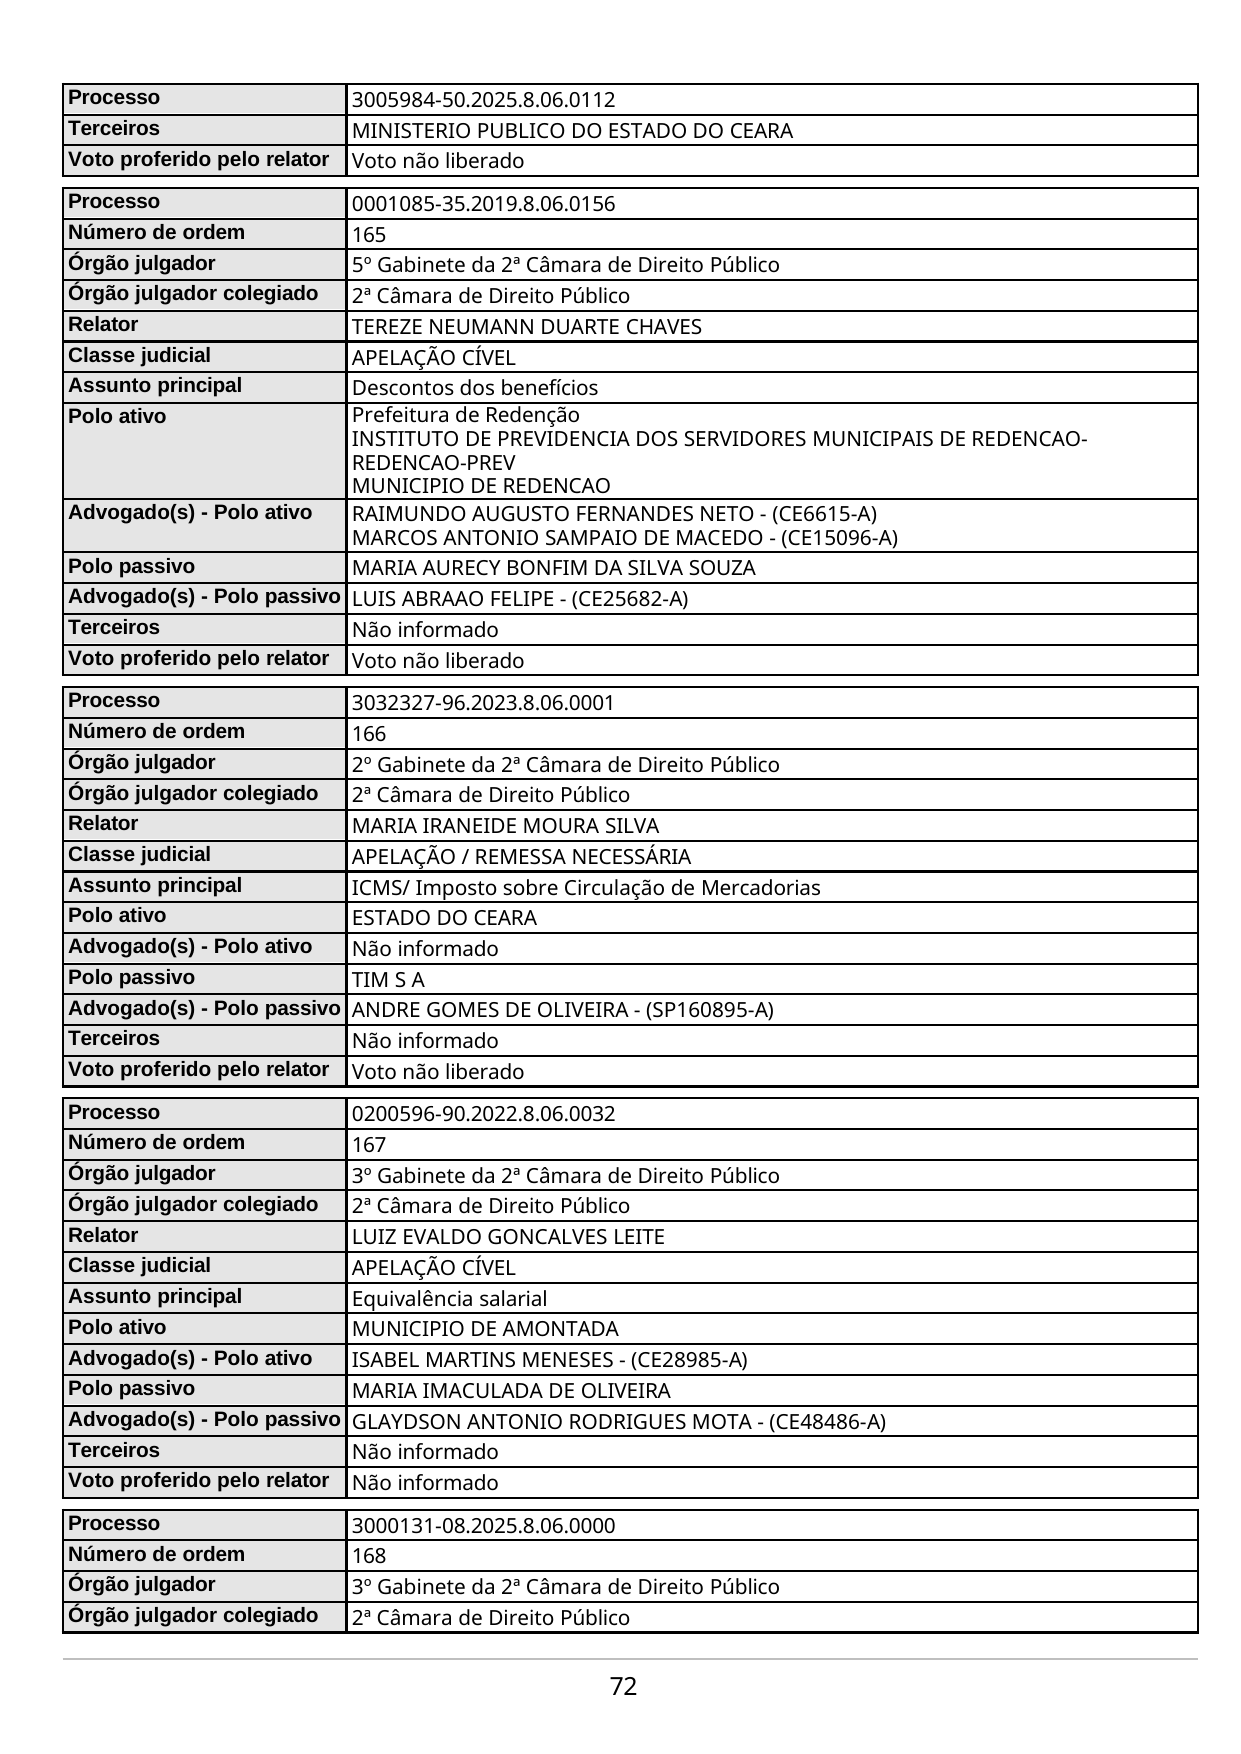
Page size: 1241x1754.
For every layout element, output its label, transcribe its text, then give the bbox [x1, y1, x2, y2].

table_header 0200596-90.2022.8.06.0032 [348, 1099, 1197, 1128]
table_header 3000131-08.2025.8.06.0000 [348, 1511, 1197, 1539]
table_header 3005984-50.2025.8.06.0112 [348, 85, 1197, 113]
table_cell Terceiros [64, 615, 345, 643]
table_cell MUNICIPIO DE AMONTADA [348, 1314, 1197, 1343]
table_cell MARIA IMACULADA DE OLIVEIRA [348, 1376, 1197, 1404]
table_cell Órgão julgador [64, 750, 345, 778]
table_cell Descontos dos benefícios [348, 373, 1197, 402]
table_cell TIM S A [348, 965, 1197, 993]
table_cell Número de ordem [64, 1541, 345, 1570]
table_cell Polo ativo [64, 903, 345, 932]
table_cell 168 [348, 1541, 1197, 1570]
table_cell Classe judicial [64, 1253, 345, 1282]
table_cell Número de ordem [64, 220, 345, 248]
table_cell Polo passivo [64, 553, 345, 582]
table_cell Advogado(s) - Polo passivo [64, 584, 345, 613]
table_cell 167 [348, 1130, 1197, 1159]
table_cell Classe judicial [64, 842, 345, 870]
table_cell Assunto principal [64, 373, 345, 402]
table_cell 2ª Câmara de Direito Público [348, 780, 1197, 809]
table_cell 3º Gabinete da 2ª Câmara de Direito Público [348, 1572, 1197, 1601]
table_cell Advogado(s) - Polo ativo [64, 1345, 345, 1374]
table_cell Voto proferido pelo relator [64, 1468, 345, 1497]
table_cell Voto não liberado [348, 1057, 1197, 1085]
table_header Processo [64, 1511, 345, 1539]
table_cell Classe judicial [64, 343, 345, 371]
table_cell Advogado(s) - Polo passivo [64, 1407, 345, 1435]
table_cell ANDRE GOMES DE OLIVEIRA - (SP160895-A) [348, 995, 1197, 1024]
table_cell APELAÇÃO / REMESSA NECESSÁRIA [348, 842, 1197, 870]
table_cell Polo passivo [64, 965, 345, 993]
table_cell ESTADO DO CEARA [348, 903, 1197, 932]
table_cell ICMS/ Imposto sobre Circulação de Mercadorias [348, 873, 1197, 901]
table_cell MARIA IRANEIDE MOURA SILVA [348, 811, 1197, 839]
table_cell Não informado [348, 1437, 1197, 1466]
table_cell 165 [348, 220, 1197, 248]
table_cell 3º Gabinete da 2ª Câmara de Direito Público [348, 1161, 1197, 1189]
table_cell Prefeitura de Redenção INSTITUTO DE PREVIDENCIA DOS SERVIDORES MUNICIPAIS DE REDENCAO- REDENCAO-PREV MUNICIPIO DE REDENCAO [348, 404, 1197, 498]
table_cell Terceiros [64, 1437, 345, 1466]
table_cell Relator [64, 312, 345, 340]
table_cell Voto proferido pelo relator [64, 1057, 345, 1085]
table_cell APELAÇÃO CÍVEL [348, 343, 1197, 371]
table_header Processo [64, 1099, 345, 1128]
table_cell Terceiros [64, 116, 345, 144]
table_cell Não informado [348, 1468, 1197, 1497]
table_cell Polo ativo [64, 1314, 345, 1343]
table_cell Órgão julgador [64, 1572, 345, 1601]
table_cell Assunto principal [64, 873, 345, 901]
table_cell Não informado [348, 615, 1197, 643]
table_cell Terceiros [64, 1026, 345, 1055]
table_cell Não informado [348, 1026, 1197, 1055]
table_cell ISABEL MARTINS MENESES - (CE28985-A) [348, 1345, 1197, 1374]
table_cell Órgão julgador colegiado [64, 1603, 345, 1631]
table_cell 2ª Câmara de Direito Público [348, 1191, 1197, 1220]
table_cell Advogado(s) - Polo ativo [64, 500, 345, 551]
table_header Processo [64, 189, 345, 217]
table_cell Não informado [348, 934, 1197, 962]
table_cell MINISTERIO PUBLICO DO ESTADO DO CEARA [348, 116, 1197, 144]
table_cell APELAÇÃO CÍVEL [348, 1253, 1197, 1282]
table_cell LUIZ EVALDO GONCALVES LEITE [348, 1222, 1197, 1251]
table_cell GLAYDSON ANTONIO RODRIGUES MOTA - (CE48486-A) [348, 1407, 1197, 1435]
table_cell Advogado(s) - Polo passivo [64, 995, 345, 1024]
table_cell Equivalência salarial [348, 1284, 1197, 1312]
table_cell RAIMUNDO AUGUSTO FERNANDES NETO - (CE6615-A) MARCOS ANTONIO SAMPAIO DE MACEDO - (CE15096-A) [348, 500, 1197, 551]
table_header Processo [64, 688, 345, 717]
table_header 3032327-96.2023.8.06.0001 [348, 688, 1197, 717]
table_cell TEREZE NEUMANN DUARTE CHAVES [348, 312, 1197, 340]
table_cell 5º Gabinete da 2ª Câmara de Direito Público [348, 250, 1197, 279]
table_cell Polo ativo [64, 404, 345, 498]
table_cell 2º Gabinete da 2ª Câmara de Direito Público [348, 750, 1197, 778]
table_cell Voto não liberado [348, 646, 1197, 674]
table_cell Voto não liberado [348, 146, 1197, 175]
table_cell Órgão julgador [64, 1161, 345, 1189]
table_cell Advogado(s) - Polo ativo [64, 934, 345, 962]
table_header Processo [64, 85, 345, 113]
table_cell Órgão julgador [64, 250, 345, 279]
table_cell Número de ordem [64, 1130, 345, 1159]
table_cell Órgão julgador colegiado [64, 780, 345, 809]
table_cell Polo passivo [64, 1376, 345, 1404]
table_cell Relator [64, 1222, 345, 1251]
table_cell Voto proferido pelo relator [64, 146, 345, 175]
table_cell Órgão julgador colegiado [64, 281, 345, 309]
table_header 0001085-35.2019.8.06.0156 [348, 189, 1197, 217]
table_cell Número de ordem [64, 719, 345, 747]
table_cell 2ª Câmara de Direito Público [348, 1603, 1197, 1631]
table_cell Assunto principal [64, 1284, 345, 1312]
table_cell Órgão julgador colegiado [64, 1191, 345, 1220]
table_cell Relator [64, 811, 345, 839]
table_cell LUIS ABRAAO FELIPE - (CE25682-A) [348, 584, 1197, 613]
table_cell MARIA AURECY BONFIM DA SILVA SOUZA [348, 553, 1197, 582]
table_cell 166 [348, 719, 1197, 747]
table_cell Voto proferido pelo relator [64, 646, 345, 674]
table_cell 2ª Câmara de Direito Público [348, 281, 1197, 309]
